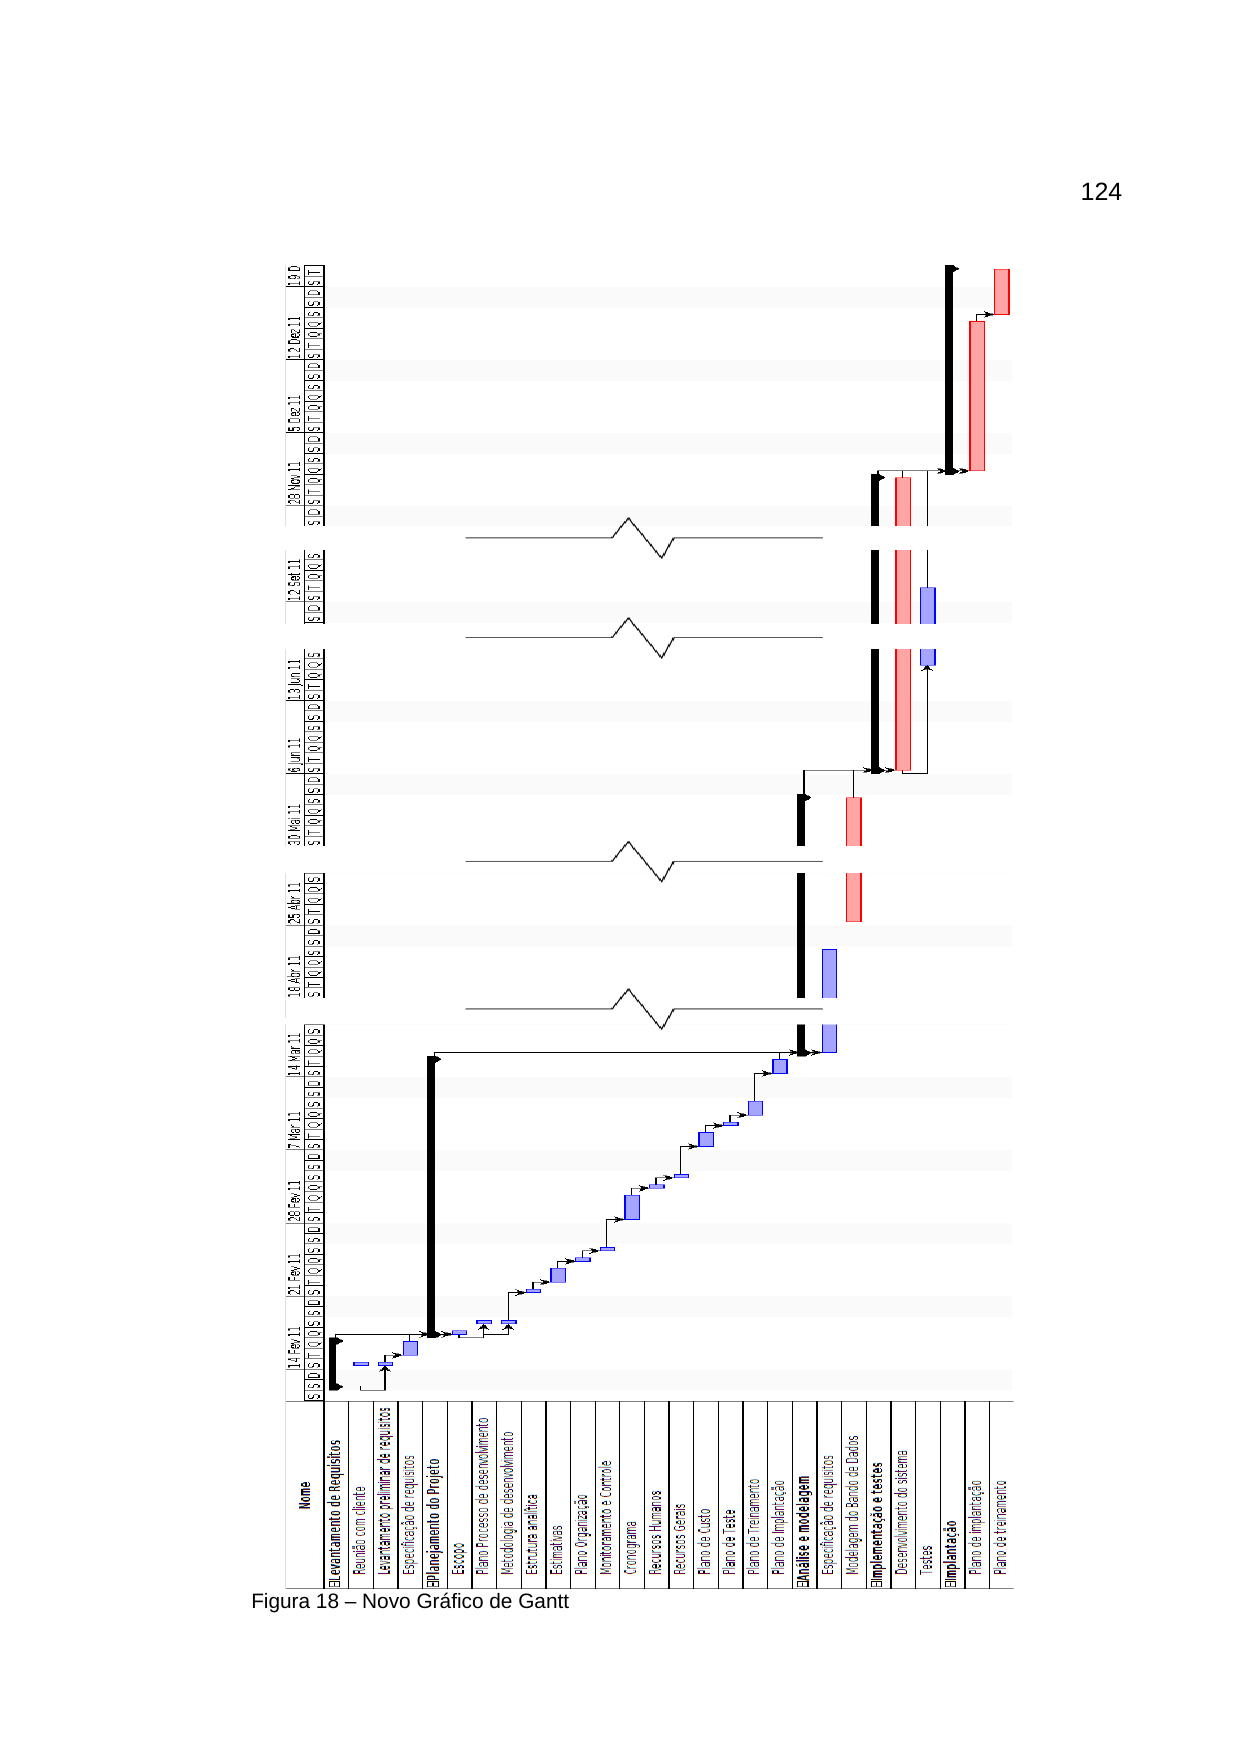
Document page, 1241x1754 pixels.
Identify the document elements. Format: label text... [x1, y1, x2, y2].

text Figura 18 – Novo Gráfico de Gantt [177, 1589, 1122, 1612]
picture [285, 265, 1014, 1589]
